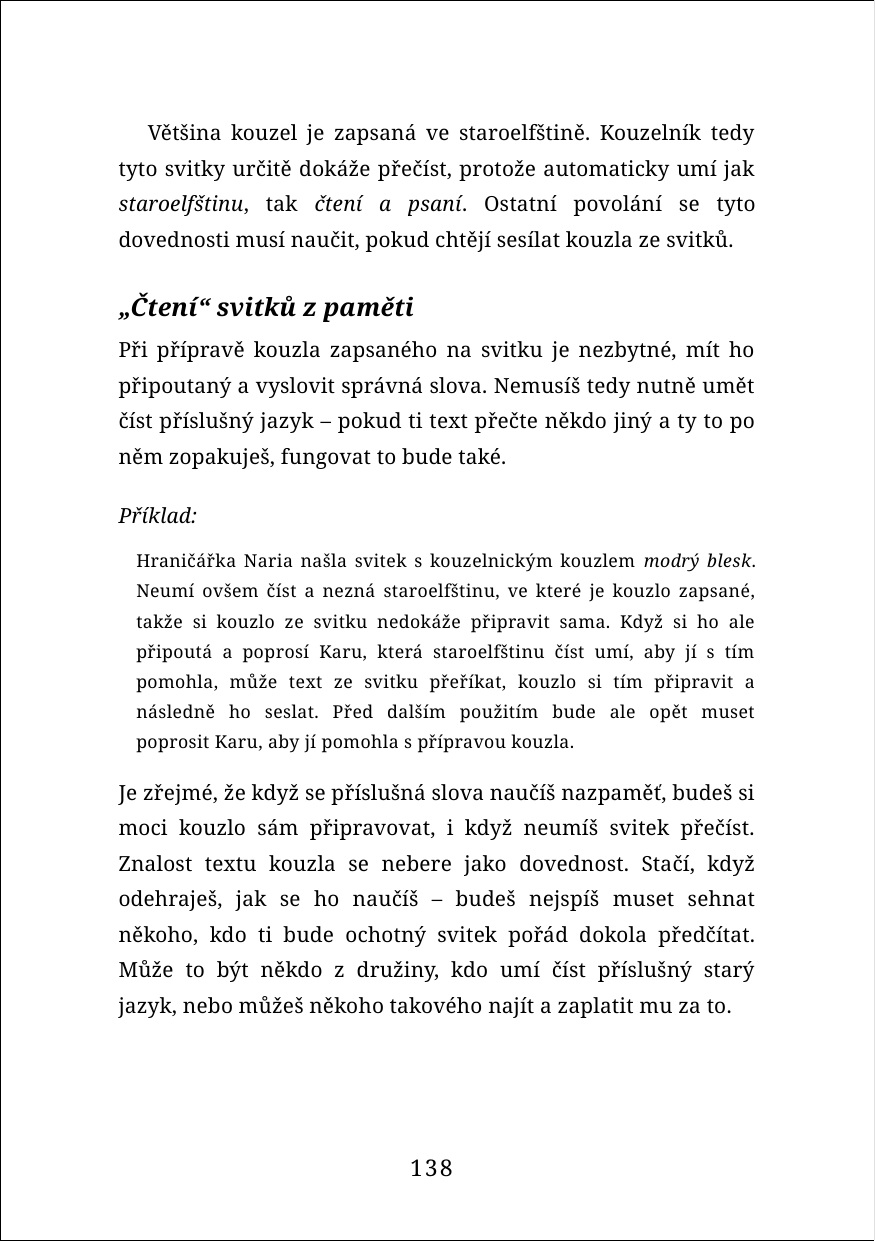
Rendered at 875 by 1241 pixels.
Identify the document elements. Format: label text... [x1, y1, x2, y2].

text Hraničářka Naria našla svitek s kouzelnickým kouzlem modrý blesk. Neumí ovšem číst a nezná staroelfštinu, ve které je kouzlo zapsané, takže si kouzlo ze svitku nedokáže připravit sama. Když si ho ale připoutá a poprosí Karu, která staroelfštinu číst umí, aby jí s tím pomohla, může text ze svitku přeříkat, kouzlo si tím připravit a následně ho seslat. Před dalším použitím bude ale opět muset poprosit Karu, aby jí pomohla s přípravou kouzla. [136, 549, 756, 754]
text Při přípravě kouzla zapsaného na svitku je nezbytné, mít ho připoutaný a vyslovit správná slova. Nemusíš tedy nutně umět číst příslušný jazyk – pokud ti text přečte někdo jiný a ty to po něm zopakuješ, fungovat to bude také. [118, 336, 756, 471]
text Je zřejmé, že když se příslušná slova naučíš nazpaměť, budeš si moci kouzlo sám připravovat, i když neumíš svitek přečíst. Znalost textu kouzla se nebere jako dovednost. Stačí, když odehraješ, jak se ho naučíš – budeš nejspíš muset sehnat někoho, kdo ti bude ochotný svitek pořád dokola předčítat. Může to být někdo z družiny, kdo umí číst příslušný starý jazyk, nebo můžeš někoho takového najít a zaplatit mu za to. [118, 778, 756, 1019]
text Příklad: [118, 501, 756, 530]
subtitle „Čtení“ svitků z paměti [118, 290, 756, 324]
text Většina kouzel je zapsaná ve staroelfštině. Kouzelník tedy tyto svitky určitě dokáže přečíst, protože automaticky umí jak staroelfštinu, tak čtení a psaní. Ostatní povolání se tyto dovednosti musí naučit, pokud chtějí sesílat kouzla ze svitků. [118, 118, 756, 253]
